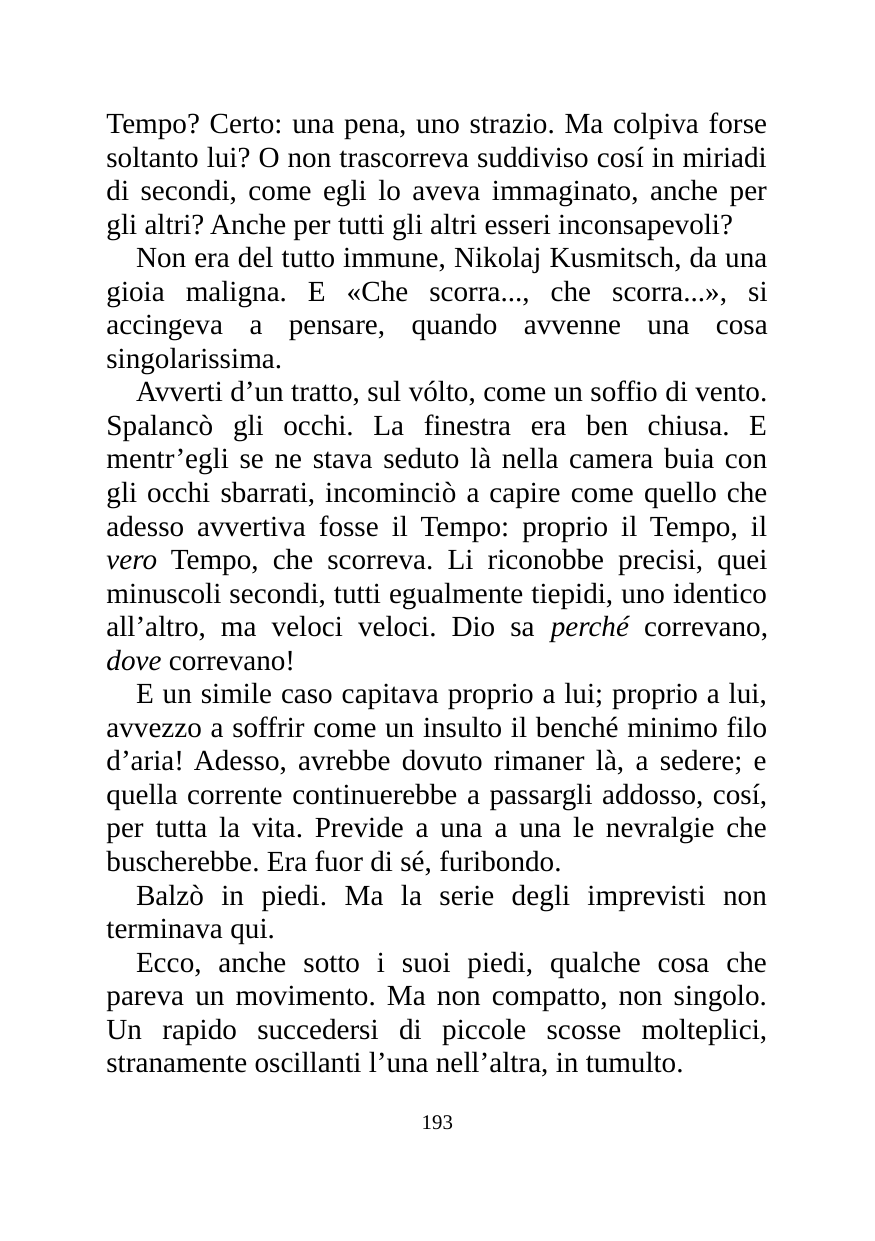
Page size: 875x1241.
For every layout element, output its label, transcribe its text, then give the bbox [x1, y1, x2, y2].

text Ecco, anche sotto i suoi piedi, qualche cosa che pareva un movimento. Ma non compatto, non singolo. Un rapido succedersi di piccole scosse molteplici, stranamente oscillanti l’una nell’altra, in tumulto. [106, 945, 768, 1079]
text Balzò in piedi. Ma la serie degli imprevisti non terminava qui. [106, 878, 768, 945]
text Non era del tutto immune, Nikolaj Kusmitsch, da una gioia maligna. E «Che scorra..., che scorra...», si accingeva a pensare, quando avvenne una cosa singolarissima. [106, 240, 768, 374]
text Tempo? Certo: una pena, uno strazio. Ma colpiva forse soltanto lui? O non trascorreva suddiviso cosí in miriadi di secondi, come egli lo aveva immaginato, anche per gli altri? Anche per tutti gli altri esseri inconsapevoli? [106, 106, 768, 240]
text Avverti d’un tratto, sul vólto, come un soffio di vento. Spalancò gli occhi. La finestra era ben chiusa. E mentr’egli se ne stava seduto là nella camera buia con gli occhi sbarrati, incominciò a capire come quello che adesso avvertiva fosse il Tempo: proprio il Tempo, il vero Tempo, che scorreva. Li riconobbe precisi, quei minuscoli secondi, tutti egualmente tiepidi, uno identico all’altro, ma veloci veloci. Dio sa perché correvano, dove correvano! [106, 374, 768, 676]
text E un simile caso capitava proprio a lui; proprio a lui, avvezzo a soffrir come un insulto il benché minimo filo d’aria! Adesso, avrebbe dovuto rimaner là, a sedere; e quella corrente continuerebbe a passargli addosso, cosí, per tutta la vita. Previde a una a una le nevralgie che buscherebbe. Era fuor di sé, furibondo. [106, 676, 768, 878]
